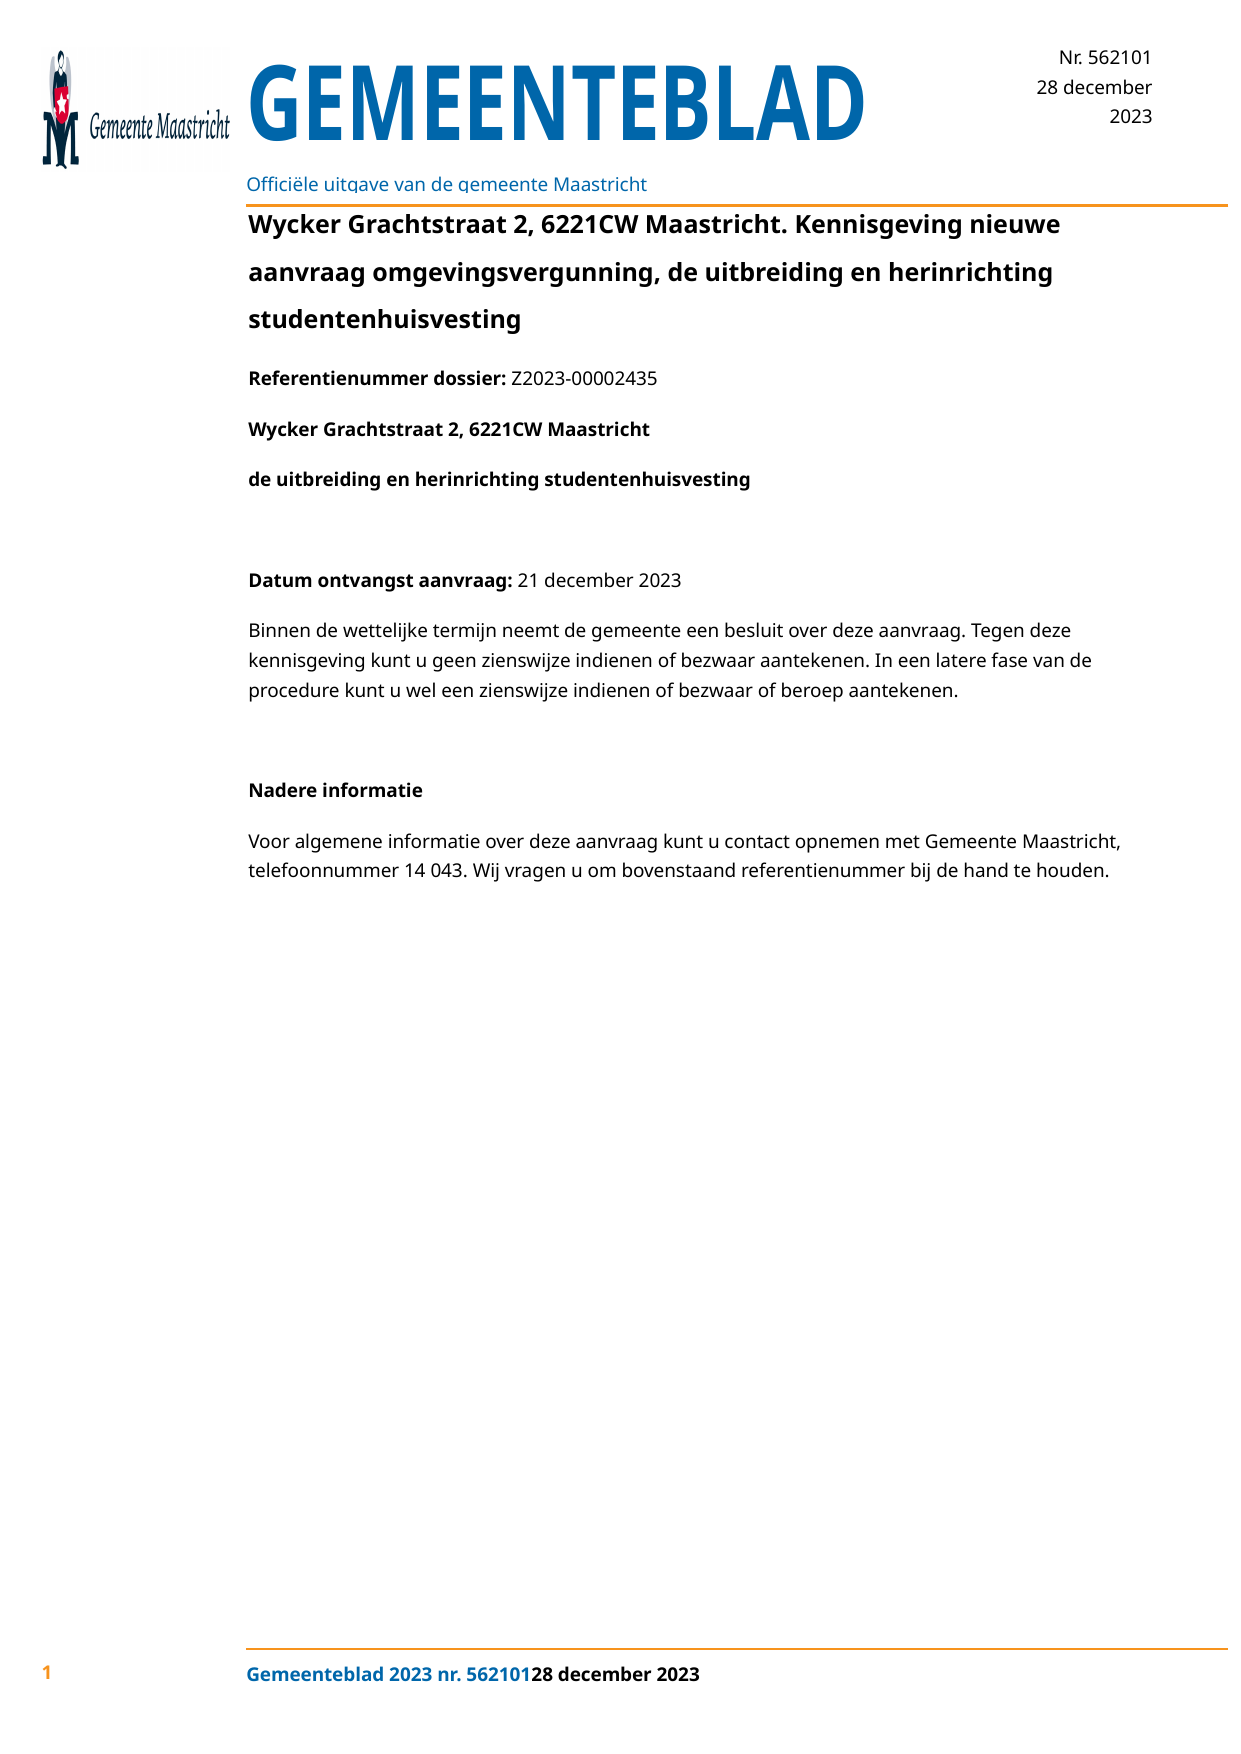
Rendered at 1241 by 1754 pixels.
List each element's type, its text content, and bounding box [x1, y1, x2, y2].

text Referentienummer dossier: Z2023-00002435 [248, 366, 1152, 391]
text Binnen de wettelijke termijn neemt de gemeente een besluit over deze aanvraag. Tegen deze kennisgeving kunt u geen zienswijze indienen of bezwaar aantekenen. In een latere fase van de procedure kunt u wel een zienswijze indienen of bezwaar of beroep aantekenen. [248, 618, 1152, 702]
text Voor algemene informatie over deze aanvraag kunt u contact opnemen met Gemeente Maastricht, telefoonnummer 14 043. Wij vragen u om bovenstaand referentienummer bij de hand te houden. [248, 828, 1152, 883]
text Wycker Grachtstraat 2, 6221CW Maastricht. Kennisgeving nieuwe aanvraag omgevingsvergunning, de uitbreiding en herinrichting studentenhuisvesting [248, 207, 1152, 336]
text Nadere informatie [248, 778, 1152, 803]
text Datum ontvangst aanvraag: 21 december 2023 [248, 567, 1152, 593]
picture [41, 47, 231, 172]
text de uitbreiding en herinrichting studentenhuisvesting [248, 466, 1152, 492]
text Wycker Grachtstraat 2, 6221CW Maastricht [248, 416, 1152, 442]
